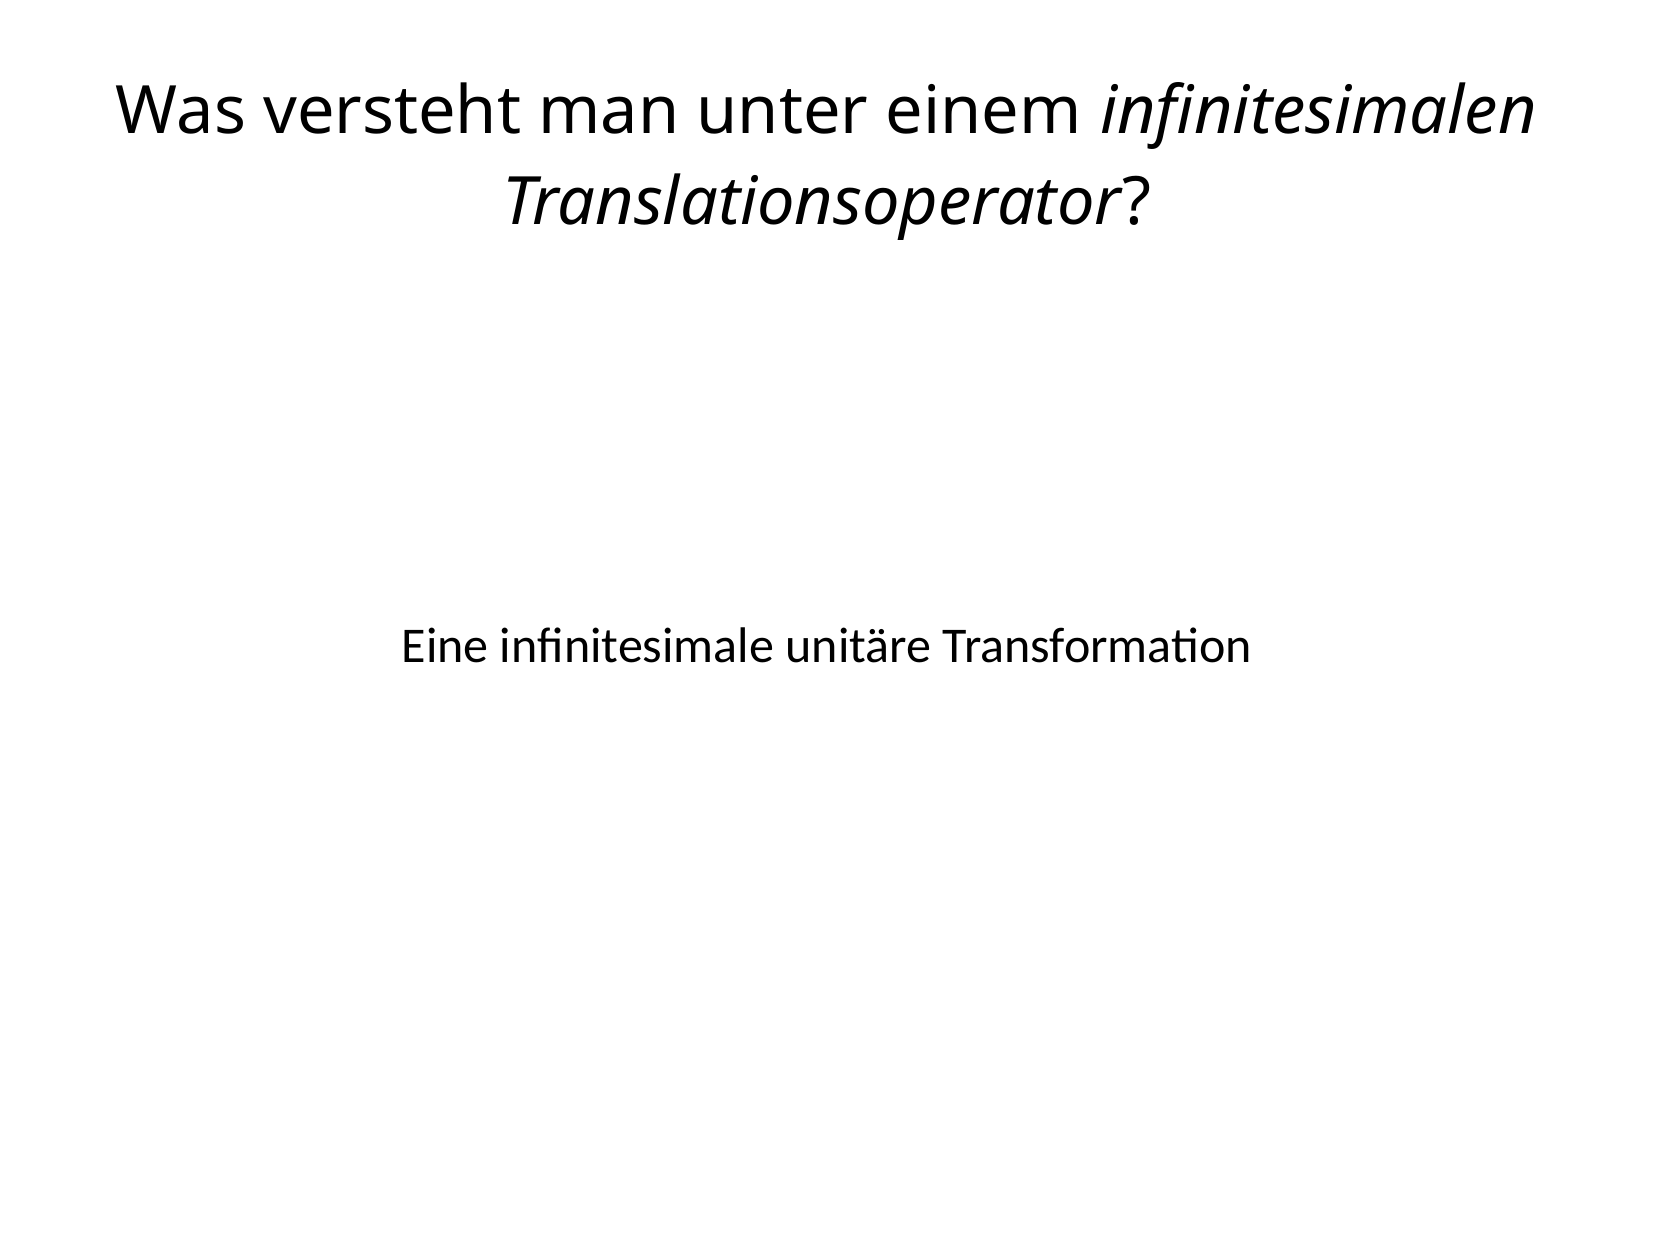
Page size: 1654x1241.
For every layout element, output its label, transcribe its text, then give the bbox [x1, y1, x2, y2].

title Was versteht man unter einem infinitesimalen Translationsoperator? [82, 49, 1571, 257]
subtitle Eine infinitesimale unitäre Transformation [82, 290, 1571, 1010]
